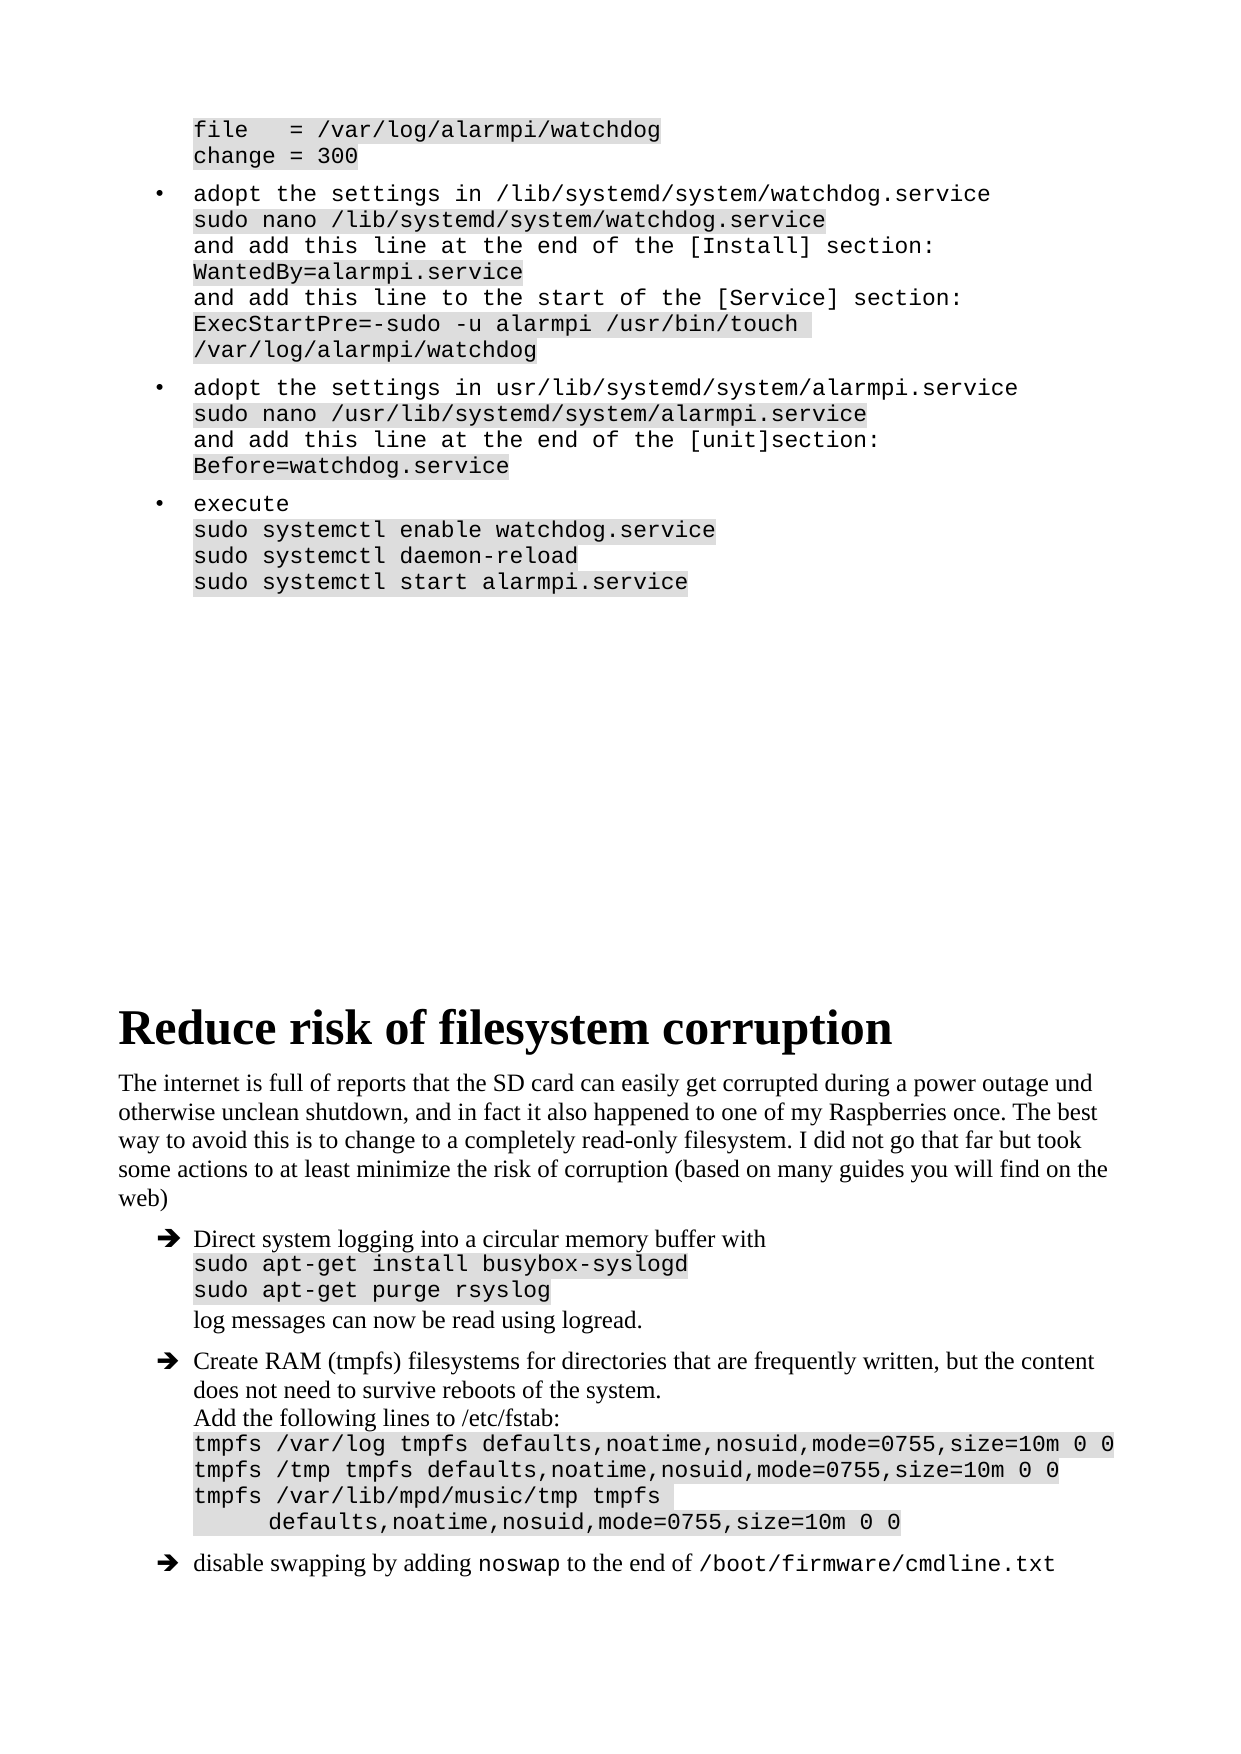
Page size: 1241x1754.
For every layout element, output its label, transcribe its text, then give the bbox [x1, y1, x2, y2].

list execute sudo systemctl enable watchdog.service sudo systemctl daemon-reload sudo systemctl start alarmpi.service [156, 493, 1122, 597]
list adopt the settings in /lib/systemd/system/watchdog.service sudo nano /lib/systemd/system/watchdog.service and add this line at the end of the [Install] section: WantedBy=alarmpi.service and add this line to the start of the [Service] section: ExecStartPre=-sudo -u alarmpi /usr/bin/touch /var/log/alarmpi/watchdog [156, 182, 1122, 364]
list adopt the settings in usr/lib/systemd/system/alarmpi.service sudo nano /usr/lib/systemd/system/alarmpi.service and add this line at the end of the [unit]section: Before=watchdog.service [156, 377, 1122, 480]
list file = /var/log/alarmpi/watchdog change = 300 [156, 118, 1122, 170]
text The internet is full of reports that the SD card can easily get corrupted during a power outage und otherwise unclean shutdown, and in fact it also happened to one of my Raspberries once. The best way to avoid this is to change to a completely read-only filesystem. I did not go that far but took some actions to at least minimize the risk of corruption (based on many guides you will find on the web) [118, 1068, 1122, 1212]
list disable swapping by adding noswap to the end of /boot/firmware/cmdline.txt [156, 1548, 1122, 1579]
list Create RAM (tmpfs) filesystems for directories that are frequently written, but the content does not need to survive reboots of the system. Add the following lines to /etc/fstab: tmpfs /var/log tmpfs defaults,noatime,nosuid,mode=0755,size=10m 0 0 tmpfs /tmp tmpfs defaults,noatime,nosuid,mode=0755,size=10m 0 0 tmpfs /var/lib/mpd/music/tmp tmpfs defaults,noatime,nosuid,mode=0755,size=10m 0 0 [156, 1346, 1122, 1536]
subtitle Reduce risk of filesystem corruption [118, 998, 1122, 1055]
list Direct system logging into a circular memory buffer with sudo apt-get install busybox-syslogd sudo apt-get purge rsyslog log messages can now be read using logread. [156, 1224, 1122, 1333]
